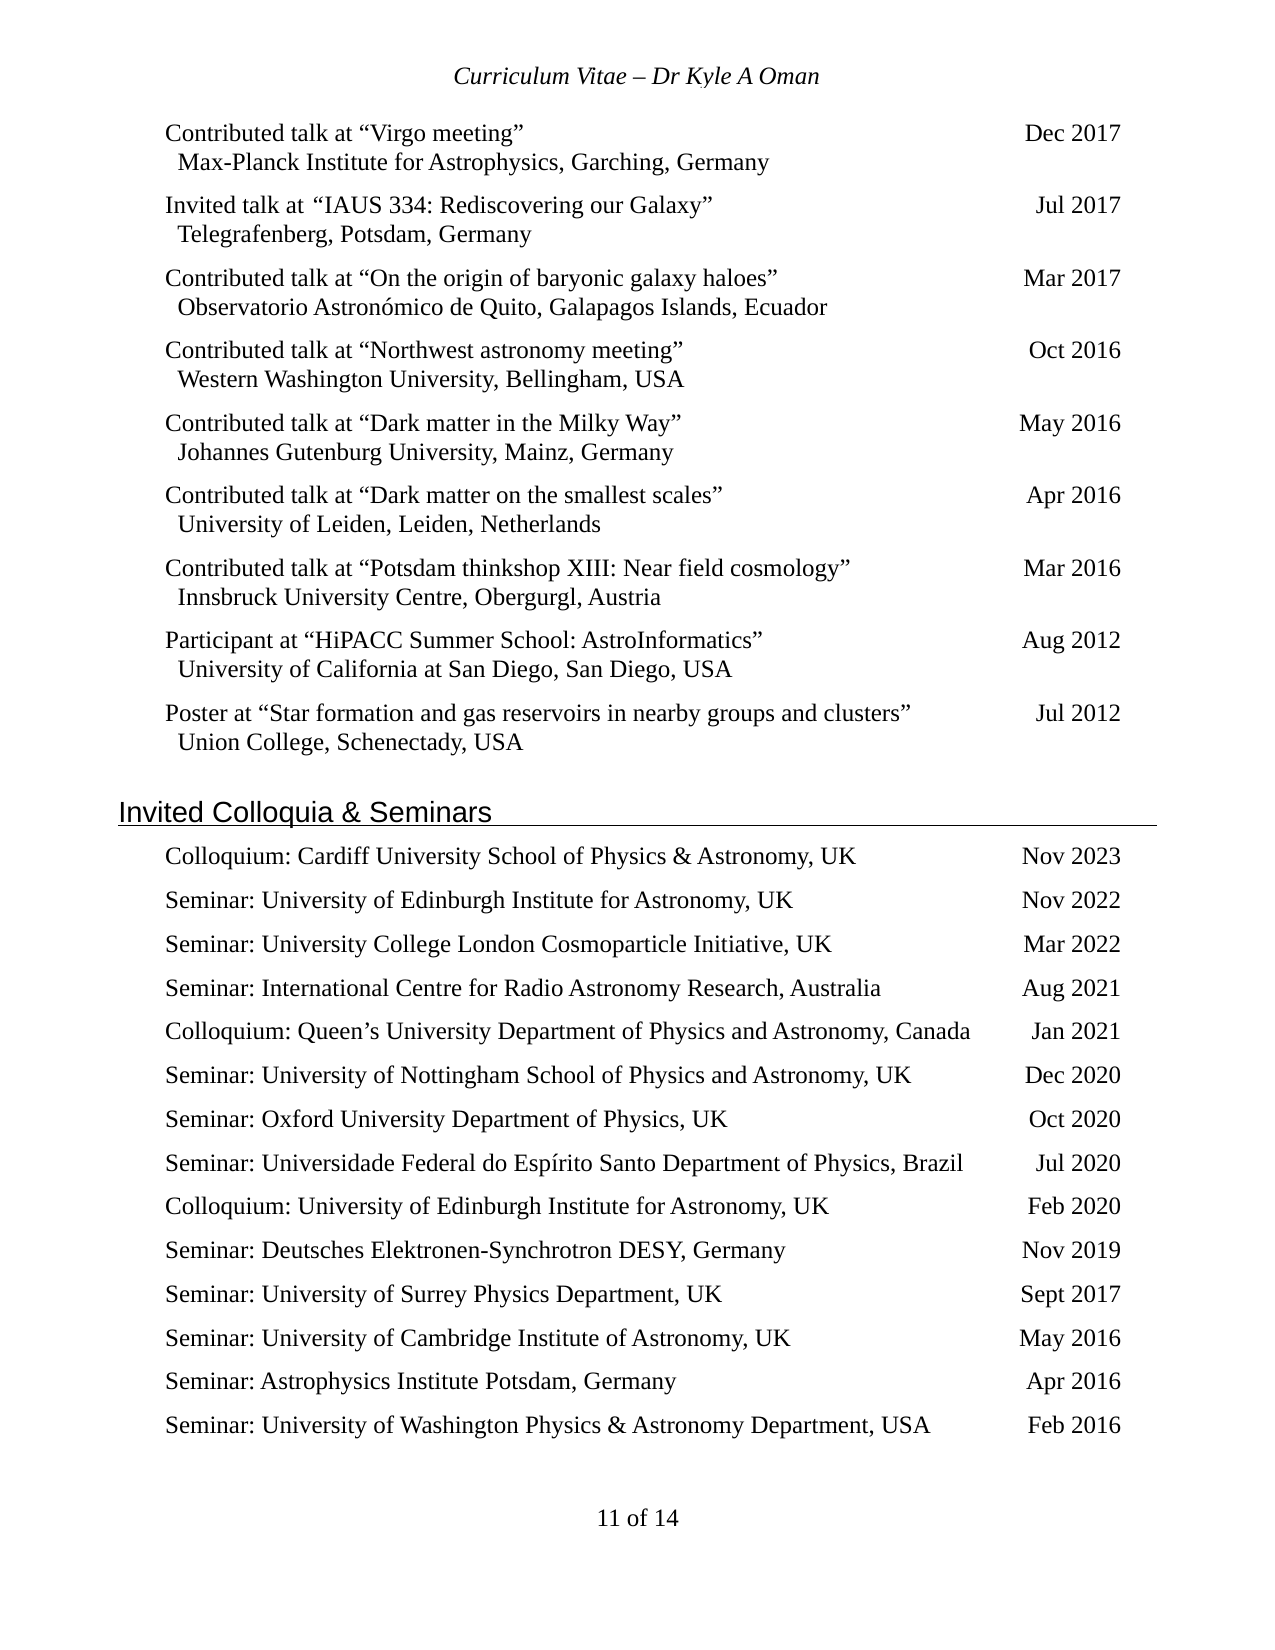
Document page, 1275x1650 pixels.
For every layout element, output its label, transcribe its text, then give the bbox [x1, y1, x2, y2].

text Contributed talk at “Dark matter in the Milky Way” May 2016 Johannes Gutenburg University, Mainz, Germany [118, 408, 1157, 465]
text Seminar: University College London Cosmoparticle Initiative, UK Mar 2022 [118, 929, 1157, 958]
text Contributed talk at “On the origin of baryonic galaxy haloes” Mar 2017 Observatorio Astronómico de Quito, Galapagos Islands, Ecuador [118, 263, 1157, 320]
text Colloquium: Queen’s University Department of Physics and Astronomy, Canada Jan 2021 [118, 1016, 1157, 1045]
text Seminar: University of Surrey Physics Department, UK Sept 2017 [118, 1279, 1157, 1308]
text Seminar: International Centre for Radio Astronomy Research, Australia Aug 2021 [118, 973, 1157, 1001]
text Seminar: Deutsches Elektronen-Synchrotron DESY, Germany Nov 2019 [118, 1235, 1157, 1264]
subtitle Invited Colloquia & Seminars [118, 795, 1157, 825]
text Seminar: University of Washington Physics & Astronomy Department, USA Feb 2016 [118, 1410, 1157, 1439]
text Seminar: University of Edinburgh Institute for Astronomy, UK Nov 2022 [118, 885, 1157, 914]
text Invited talk at “IAUS 334: Rediscovering our Galaxy” Jul 2017 Telegrafenberg, Potsdam, Germany [118, 190, 1157, 248]
text Contributed talk at “Virgo meeting” Dec 2017 Max-Planck Institute for Astrophysics, Garching, Germany [118, 118, 1157, 175]
text Seminar: Universidade Federal do Espírito Santo Department of Physics, Brazil Jul 2020 [118, 1148, 1157, 1176]
text Seminar: Oxford University Department of Physics, UK Oct 2020 [118, 1104, 1157, 1133]
text Seminar: Astrophysics Institute Potsdam, Germany Apr 2016 [118, 1366, 1157, 1395]
text Contributed talk at “Potsdam thinkshop XIII: Near field cosmology” Mar 2016 Innsbruck University Centre, Obergurgl, Austria [118, 553, 1157, 610]
text Colloquium: University of Edinburgh Institute for Astronomy, UK Feb 2020 [118, 1191, 1157, 1220]
text Seminar: University of Nottingham School of Physics and Astronomy, UK Dec 2020 [118, 1060, 1157, 1089]
text Poster at “Star formation and gas reservoirs in nearby groups and clusters” Jul 2012 Union College, Schenectady, USA [118, 698, 1157, 755]
text Seminar: University of Cambridge Institute of Astronomy, UK May 2016 [118, 1323, 1157, 1351]
text Colloquium: Cardiff University School of Physics & Astronomy, UK Nov 2023 [118, 841, 1157, 870]
text Contributed talk at “Northwest astronomy meeting” Oct 2016 Western Washington University, Bellingham, USA [118, 335, 1157, 393]
text Contributed talk at “Dark matter on the smallest scales” Apr 2016 University of Leiden, Leiden, Netherlands [118, 480, 1157, 538]
text Participant at “HiPACC Summer School: AstroInformatics” Aug 2012 University of California at San Diego, San Diego, USA [118, 625, 1157, 683]
